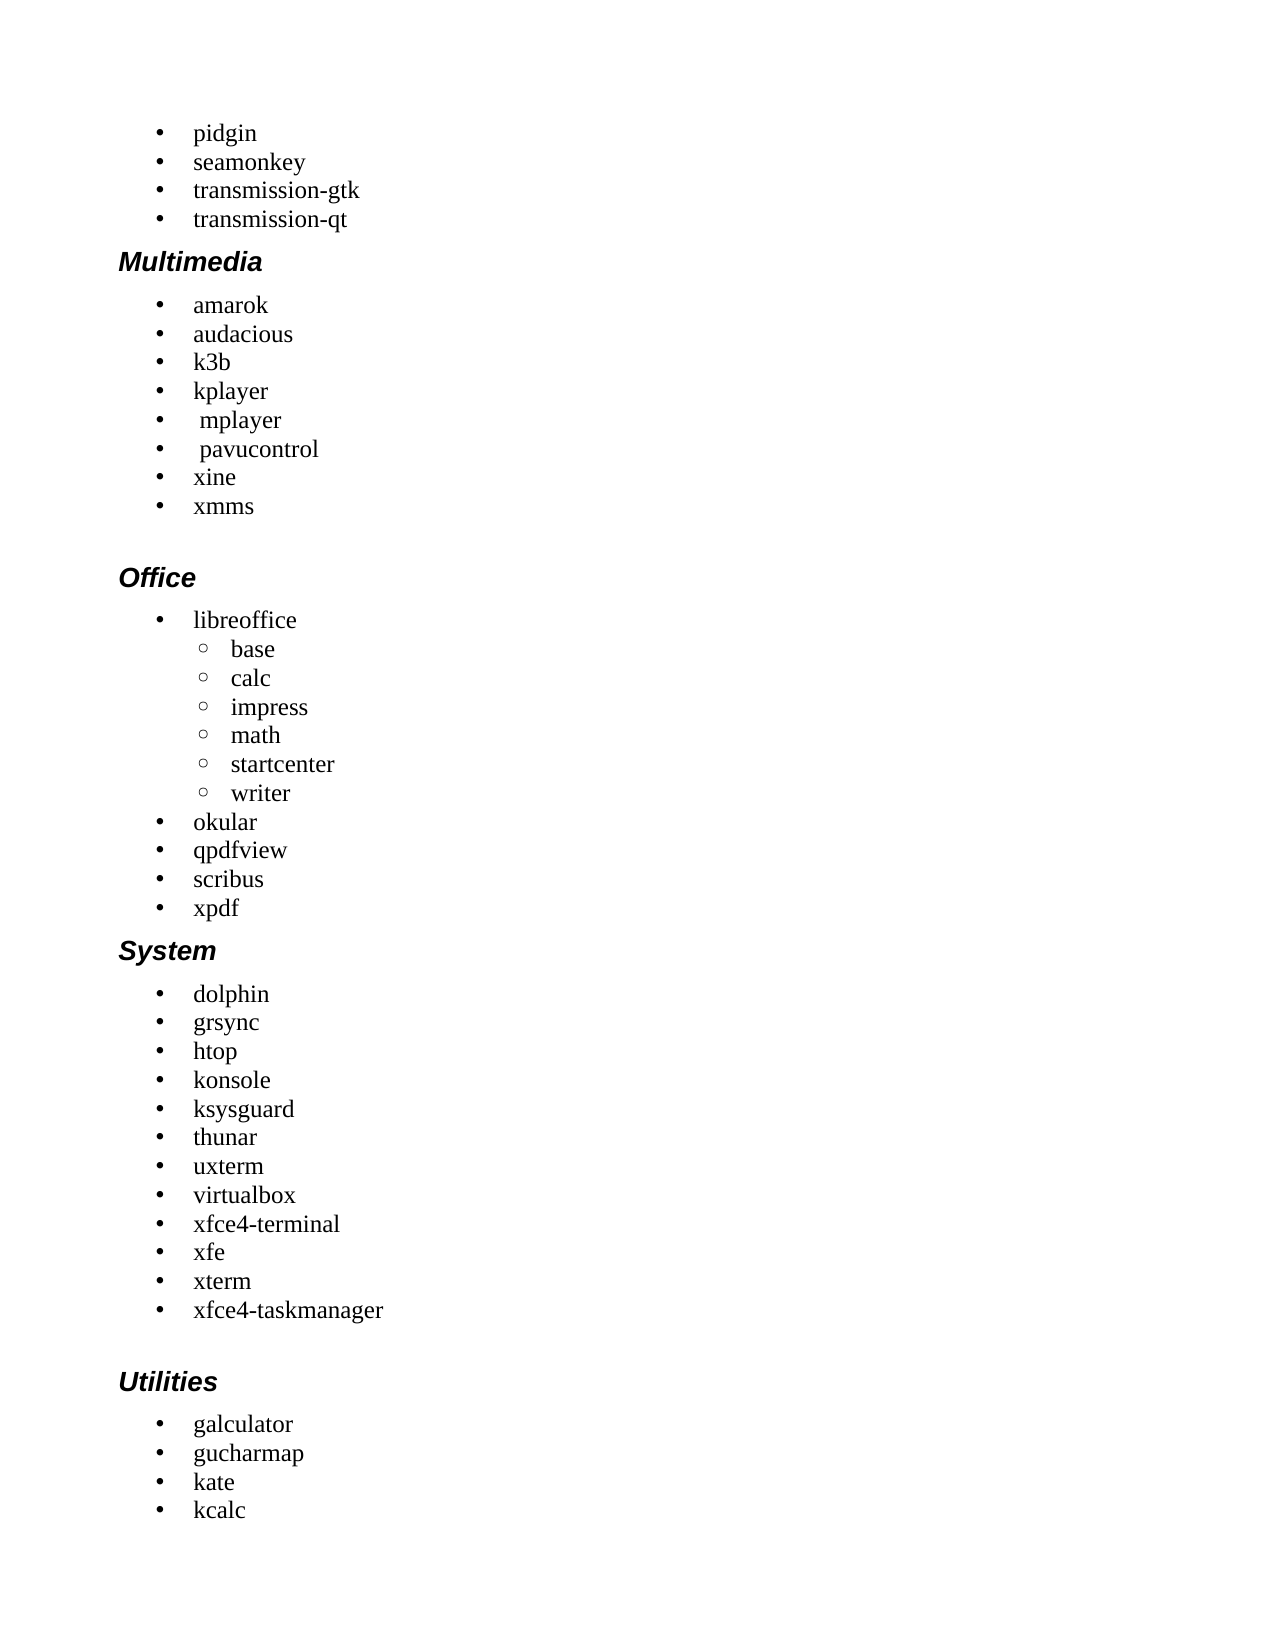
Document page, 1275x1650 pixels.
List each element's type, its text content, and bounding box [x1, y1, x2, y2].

list writer [193, 778, 1157, 807]
list xfe [156, 1237, 1157, 1266]
subtitle Multimedia [118, 246, 1157, 277]
list okular [156, 807, 1157, 836]
list math [193, 721, 1157, 749]
list konsole [156, 1065, 1157, 1094]
list xfce4-terminal [156, 1209, 1157, 1237]
list base [193, 634, 1157, 663]
list libreoffice [156, 606, 1157, 634]
list transmission-gtk [156, 176, 1157, 204]
list uxterm [156, 1151, 1157, 1180]
list galculator [156, 1409, 1157, 1438]
list k3b [156, 347, 1157, 376]
list kate [156, 1467, 1157, 1496]
subtitle System [118, 934, 1157, 966]
list kcalc [156, 1496, 1157, 1524]
list grsync [156, 1007, 1157, 1036]
list xterm [156, 1266, 1157, 1295]
list calc [193, 663, 1157, 692]
list xmms [156, 491, 1157, 520]
list startcenter [193, 749, 1157, 778]
list pidgin [156, 118, 1157, 147]
list ksysguard [156, 1094, 1157, 1122]
list seamonkey [156, 147, 1157, 176]
subtitle Office [118, 561, 1157, 593]
list pavucontrol [156, 434, 1157, 462]
list dolphin [156, 979, 1157, 1007]
list htop [156, 1036, 1157, 1065]
list mplayer [156, 405, 1157, 434]
list amarok [156, 290, 1157, 319]
list kplayer [156, 376, 1157, 405]
list qpdfview [156, 836, 1157, 864]
list scribus [156, 864, 1157, 893]
list audacious [156, 319, 1157, 347]
list thunar [156, 1122, 1157, 1151]
subtitle Utilities [118, 1365, 1157, 1397]
list gucharmap [156, 1438, 1157, 1467]
list xpdf [156, 893, 1157, 922]
list xine [156, 462, 1157, 491]
list virtualbox [156, 1180, 1157, 1209]
list xfce4-taskmanager [156, 1295, 1157, 1324]
list transmission-qt [156, 204, 1157, 233]
list impress [193, 692, 1157, 721]
